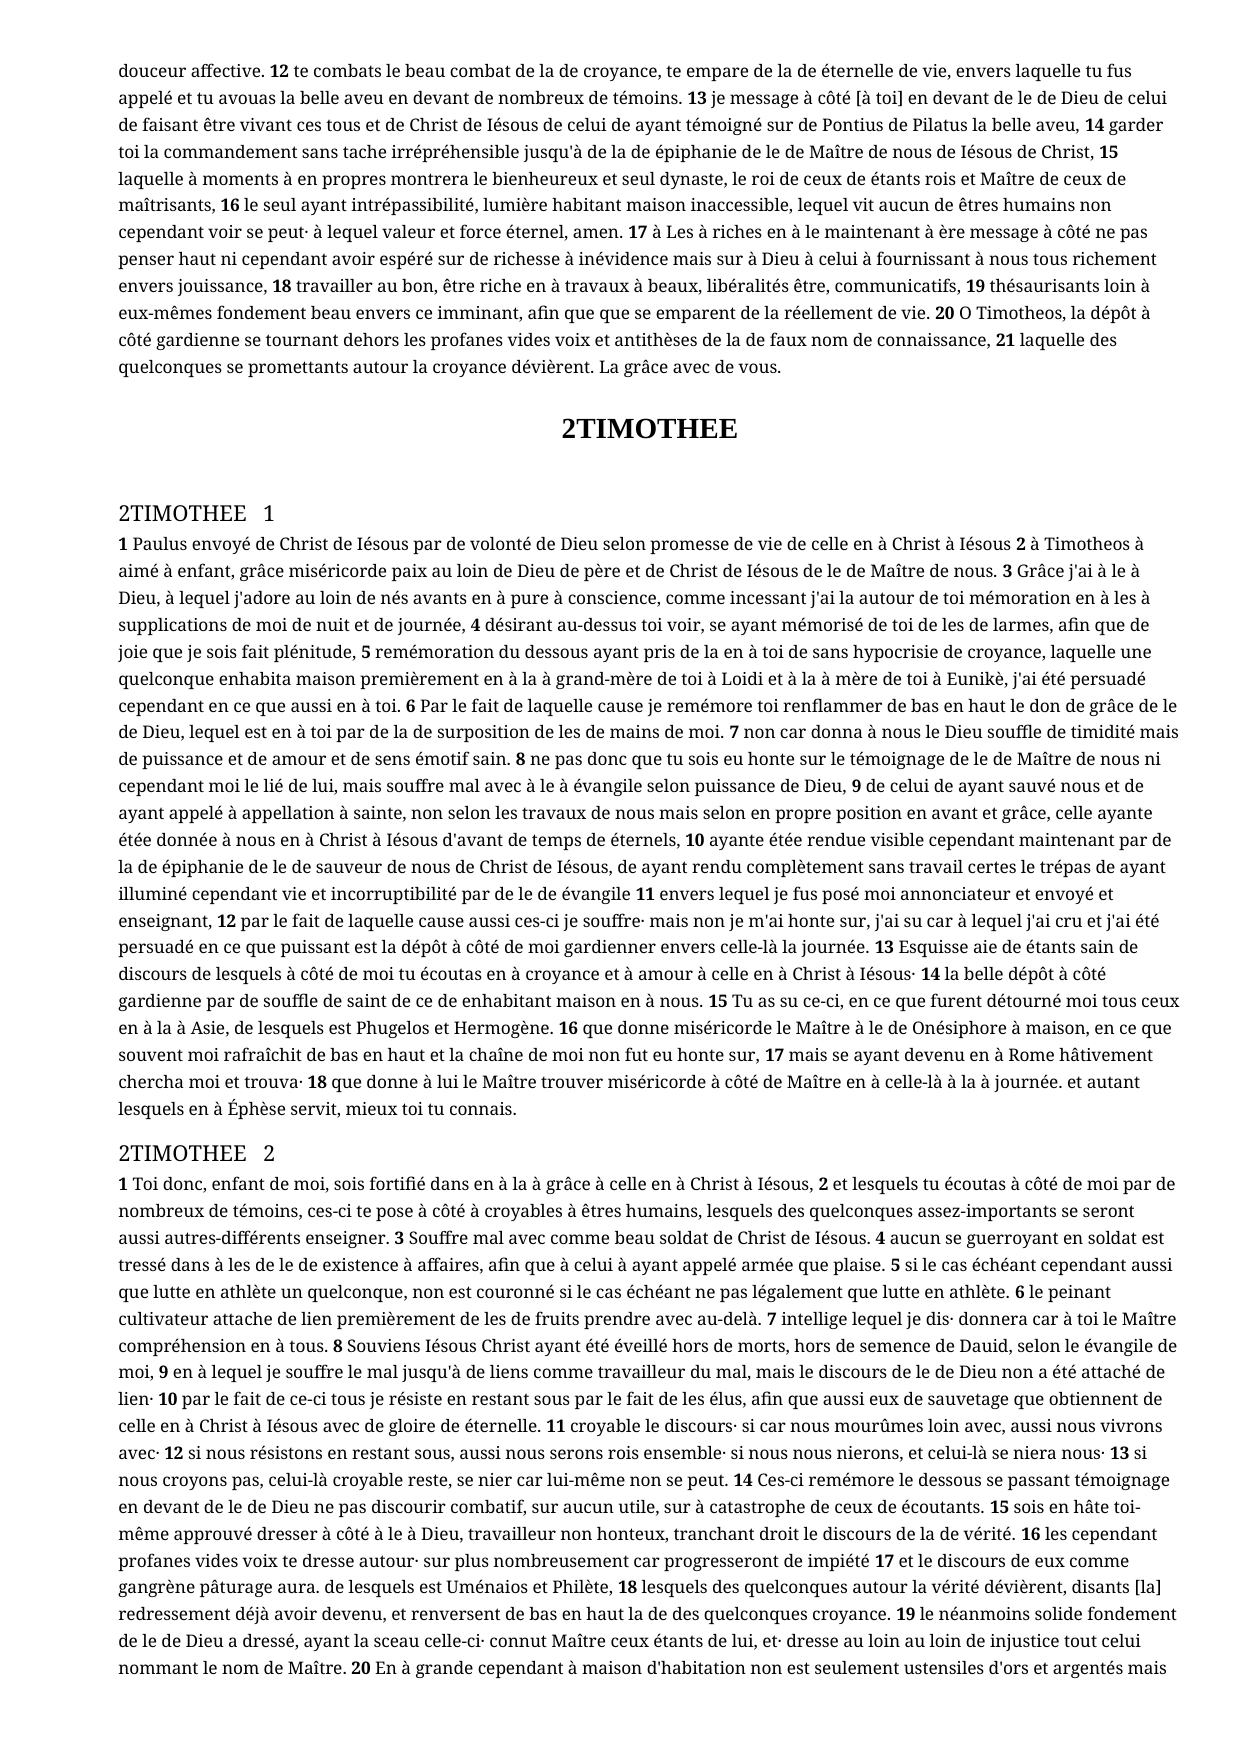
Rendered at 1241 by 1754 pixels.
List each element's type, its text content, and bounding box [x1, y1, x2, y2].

subtitle 2TIMOTHEE [118, 411, 1181, 444]
text 1 Paulus envoyé de Christ de Iésous par de volonté de Dieu selon promesse de vie de celle en à Christ à Iésous 2 à Timotheos à aimé à enfant, grâce miséricorde paix au loin de Dieu de père et de Christ de Iésous de le de Maître de nous. 3 Grâce j'ai à le à Dieu, à lequel j'adore au loin de nés avants en à pure à conscience, comme incessant j'ai la autour de toi mémoration en à les à supplications de moi de nuit et de journée, 4 désirant au-dessus toi voir, se ayant mémorisé de toi de les de larmes, afin que de joie que je sois fait plénitude, 5 remémoration du dessous ayant pris de la en à toi de sans hypocrisie de croyance, laquelle une quelconque enhabita maison premièrement en à la à grand-mère de toi à Loidi et à la à mère de toi à Eunikè, j'ai été persuadé cependant en ce que aussi en à toi. 6 Par le fait de laquelle cause je remémore toi renflammer de bas en haut le don de grâce de le de Dieu, lequel est en à toi par de la de surposition de les de mains de moi. 7 non car donna à nous le Dieu souffle de timidité mais de puissance et de amour et de sens émotif sain. 8 ne pas donc que tu sois eu honte sur le témoignage de le de Maître de nous ni cependant moi le lié de lui, mais souffre mal avec à le à évangile selon puissance de Dieu, 9 de celui de ayant sauvé nous et de ayant appelé à appellation à sainte, non selon les travaux de nous mais selon en propre position en avant et grâce, celle ayante étée donnée à nous en à Christ à Iésous d'avant de temps de éternels, 10 ayante étée rendue visible cependant maintenant par de la de épiphanie de le de sauveur de nous de Christ de Iésous, de ayant rendu complètement sans travail certes le trépas de ayant illuminé cependant vie et incorruptibilité par de le de évangile 11 envers lequel je fus posé moi annonciateur et envoyé et enseignant, 12 par le fait de laquelle cause aussi ces-ci je souffre· mais non je m'ai honte sur, j'ai su car à lequel j'ai cru et j'ai été persuadé en ce que puissant est la dépôt à côté de moi gardienner envers celle-là la journée. 13 Esquisse aie de étants sain de discours de lesquels à côté de moi tu écoutas en à croyance et à amour à celle en à Christ à Iésous· 14 la belle dépôt à côté gardienne par de souffle de saint de ce de enhabitant maison en à nous. 15 Tu as su ce-ci, en ce que furent détourné moi tous ceux en à la à Asie, de lesquels est Phugelos et Hermogène. 16 que donne miséricorde le Maître à le de Onésiphore à maison, en ce que souvent moi rafraîchit de bas en haut et la chaîne de moi non fut eu honte sur, 17 mais se ayant devenu en à Rome hâtivement chercha moi et trouva· 18 que donne à lui le Maître trouver miséricorde à côté de Maître en à celle-là à la à journée. et autant lesquels en à Éphèse servit, mieux toi tu connais. [118, 532, 1181, 1120]
text douceur affective. 12 te combats le beau combat de la de croyance, te empare de la de éternelle de vie, envers laquelle tu fus appelé et tu avouas la belle aveu en devant de nombreux de témoins. 13 je message à côté [à toi] en devant de le de Dieu de celui de faisant être vivant ces tous et de Christ de Iésous de celui de ayant témoigné sur de Pontius de Pilatus la belle aveu, 14 garder toi la commandement sans tache irrépréhensible jusqu'à de la de épiphanie de le de Maître de nous de Iésous de Christ, 15 laquelle à moments à en propres montrera le bienheureux et seul dynaste, le roi de ceux de étants rois et Maître de ceux de maîtrisants, 16 le seul ayant intrépassibilité, lumière habitant maison inaccessible, lequel vit aucun de êtres humains non cependant voir se peut· à lequel valeur et force éternel, amen. 17 à Les à riches en à le maintenant à ère message à côté ne pas penser haut ni cependant avoir espéré sur de richesse à inévidence mais sur à Dieu à celui à fournissant à nous tous richement envers jouissance, 18 travailler au bon, être riche en à travaux à beaux, libéralités être, communicatifs, 19 thésaurisants loin à eux-mêmes fondement beau envers ce imminant, afin que que se emparent de la réellement de vie. 20 O Timotheos, la dépôt à côté gardienne se tournant dehors les profanes vides voix et antithèses de la de faux nom de connaissance, 21 laquelle des quelconques se promettants autour la croyance dévièrent. La grâce avec de vous. [118, 59, 1181, 378]
text 2TIMOTHEE 2 [118, 1138, 1181, 1168]
text 1 Toi donc, enfant de moi, sois fortifié dans en à la à grâce à celle en à Christ à Iésous, 2 et lesquels tu écoutas à côté de moi par de nombreux de témoins, ces-ci te pose à côté à croyables à êtres humains, lesquels des quelconques assez-importants se seront aussi autres-différents enseigner. 3 Souffre mal avec comme beau soldat de Christ de Iésous. 4 aucun se guerroyant en soldat est tressé dans à les de le de existence à affaires, afin que à celui à ayant appelé armée que plaise. 5 si le cas échéant cependant aussi que lutte en athlète un quelconque, non est couronné si le cas échéant ne pas légalement que lutte en athlète. 6 le peinant cultivateur attache de lien premièrement de les de fruits prendre avec au-delà. 7 intellige lequel je dis· donnera car à toi le Maître compréhension en à tous. 8 Souviens Iésous Christ ayant été éveillé hors de morts, hors de semence de Dauid, selon le évangile de moi, 9 en à lequel je souffre le mal jusqu'à de liens comme travailleur du mal, mais le discours de le de Dieu non a été attaché de lien· 10 par le fait de ce-ci tous je résiste en restant sous par le fait de les élus, afin que aussi eux de sauvetage que obtiennent de celle en à Christ à Iésous avec de gloire de éternelle. 11 croyable le discours· si car nous mourûmes loin avec, aussi nous vivrons avec· 12 si nous résistons en restant sous, aussi nous serons rois ensemble· si nous nous nierons, et celui-là se niera nous· 13 si nous croyons pas, celui-là croyable reste, se nier car lui-même non se peut. 14 Ces-ci remémore le dessous se passant témoignage en devant de le de Dieu ne pas discourir combatif, sur aucun utile, sur à catastrophe de ceux de écoutants. 15 sois en hâte toi-même approuvé dresser à côté à le à Dieu, travailleur non honteux, tranchant droit le discours de la de vérité. 16 les cependant profanes vides voix te dresse autour· sur plus nombreusement car progresseront de impiété 17 et le discours de eux comme gangrène pâturage aura. de lesquels est Uménaios et Philète, 18 lesquels des quelconques autour la vérité dévièrent, disants [la] redressement déjà avoir devenu, et renversent de bas en haut la de des quelconques croyance. 19 le néanmoins solide fondement de le de Dieu a dressé, ayant la sceau celle-ci· connut Maître ceux étants de lui, et· dresse au loin au loin de injustice tout celui nommant le nom de Maître. 20 En à grande cependant à maison d'habitation non est seulement ustensiles d'ors et argentés mais [118, 1172, 1181, 1679]
text 2TIMOTHEE 1 [118, 498, 1181, 528]
